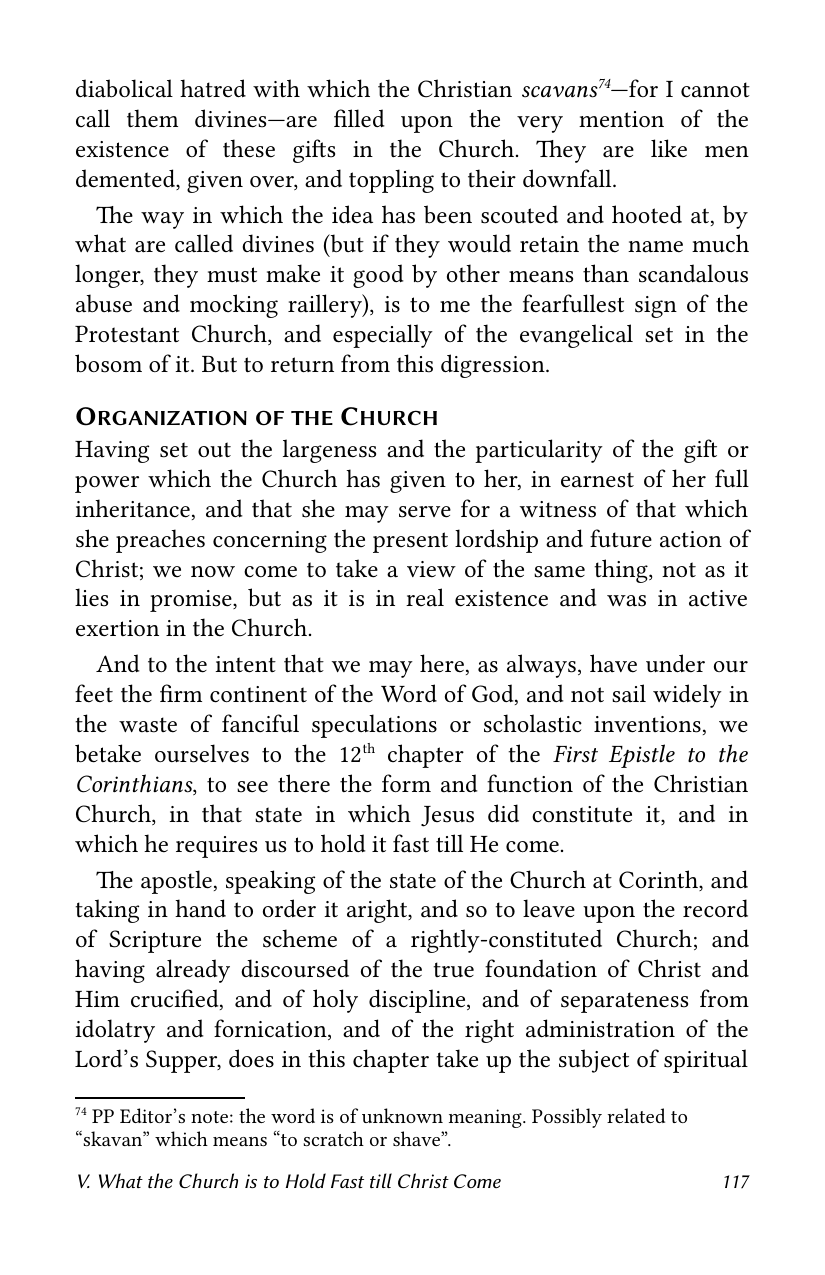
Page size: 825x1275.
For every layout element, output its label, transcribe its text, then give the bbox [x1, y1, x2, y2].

text And to the intent that we may here, as always, have under our feet the firm continent of the Word of God, and not sail widely in the waste of fanciful speculations or scholastic inventions, we betake ourselves to the 12th chapter of the First Epistle to the Corinthians, to see there the form and function of the Christian Church, in that state in which Jesus did constitute it, and in which he requires us to hold it fast till He come. [75, 650, 750, 858]
text Having set out the largeness and the particularity of the gift or power which the Church has given to her, in earnest of her full inheritance, and that she may serve for a witness of that which she preaches concerning the present lordship and future action of Christ; we now come to take a view of the same thing, not as it lies in promise, but as it is in real existence and was in active exertion in the Church. [75, 435, 750, 643]
subtitle Organization of the Church [75, 401, 750, 432]
text The apostle, speaking of the state of the Church at Corinth, and taking in hand to order it aright, and so to leave upon the record of Scripture the scheme of a rightly-constituted Church; and having already discoursed of the true foundation of Christ and Him crucified, and of holy discipline, and of separateness from idolatry and fornication, and of the right administration of the Lord’s Supper, does in this chapter take up the subject of spiritual [75, 866, 750, 1073]
text The way in which the idea has been scouted and hooted at, by what are called divines (but if they would retain the name much longer, they must make it good by other means than scandalous abuse and mocking raillery), is to me the fearfullest sign of the Protestant Church, and especially of the evangelical set in the bosom of it. But to return from this digression. [75, 201, 750, 379]
text PP Editor’s note: the word is of unknown meaning. Possibly related to “skavan” which means “to scratch or shave”. [75, 1104, 750, 1152]
text diabolical hatred with which the Christian scavans—for I cannot call them divines—are filled upon the very mention of the existence of these gifts in the Church. They are like men demented, given over, and toppling to their downfall. [75, 75, 750, 193]
